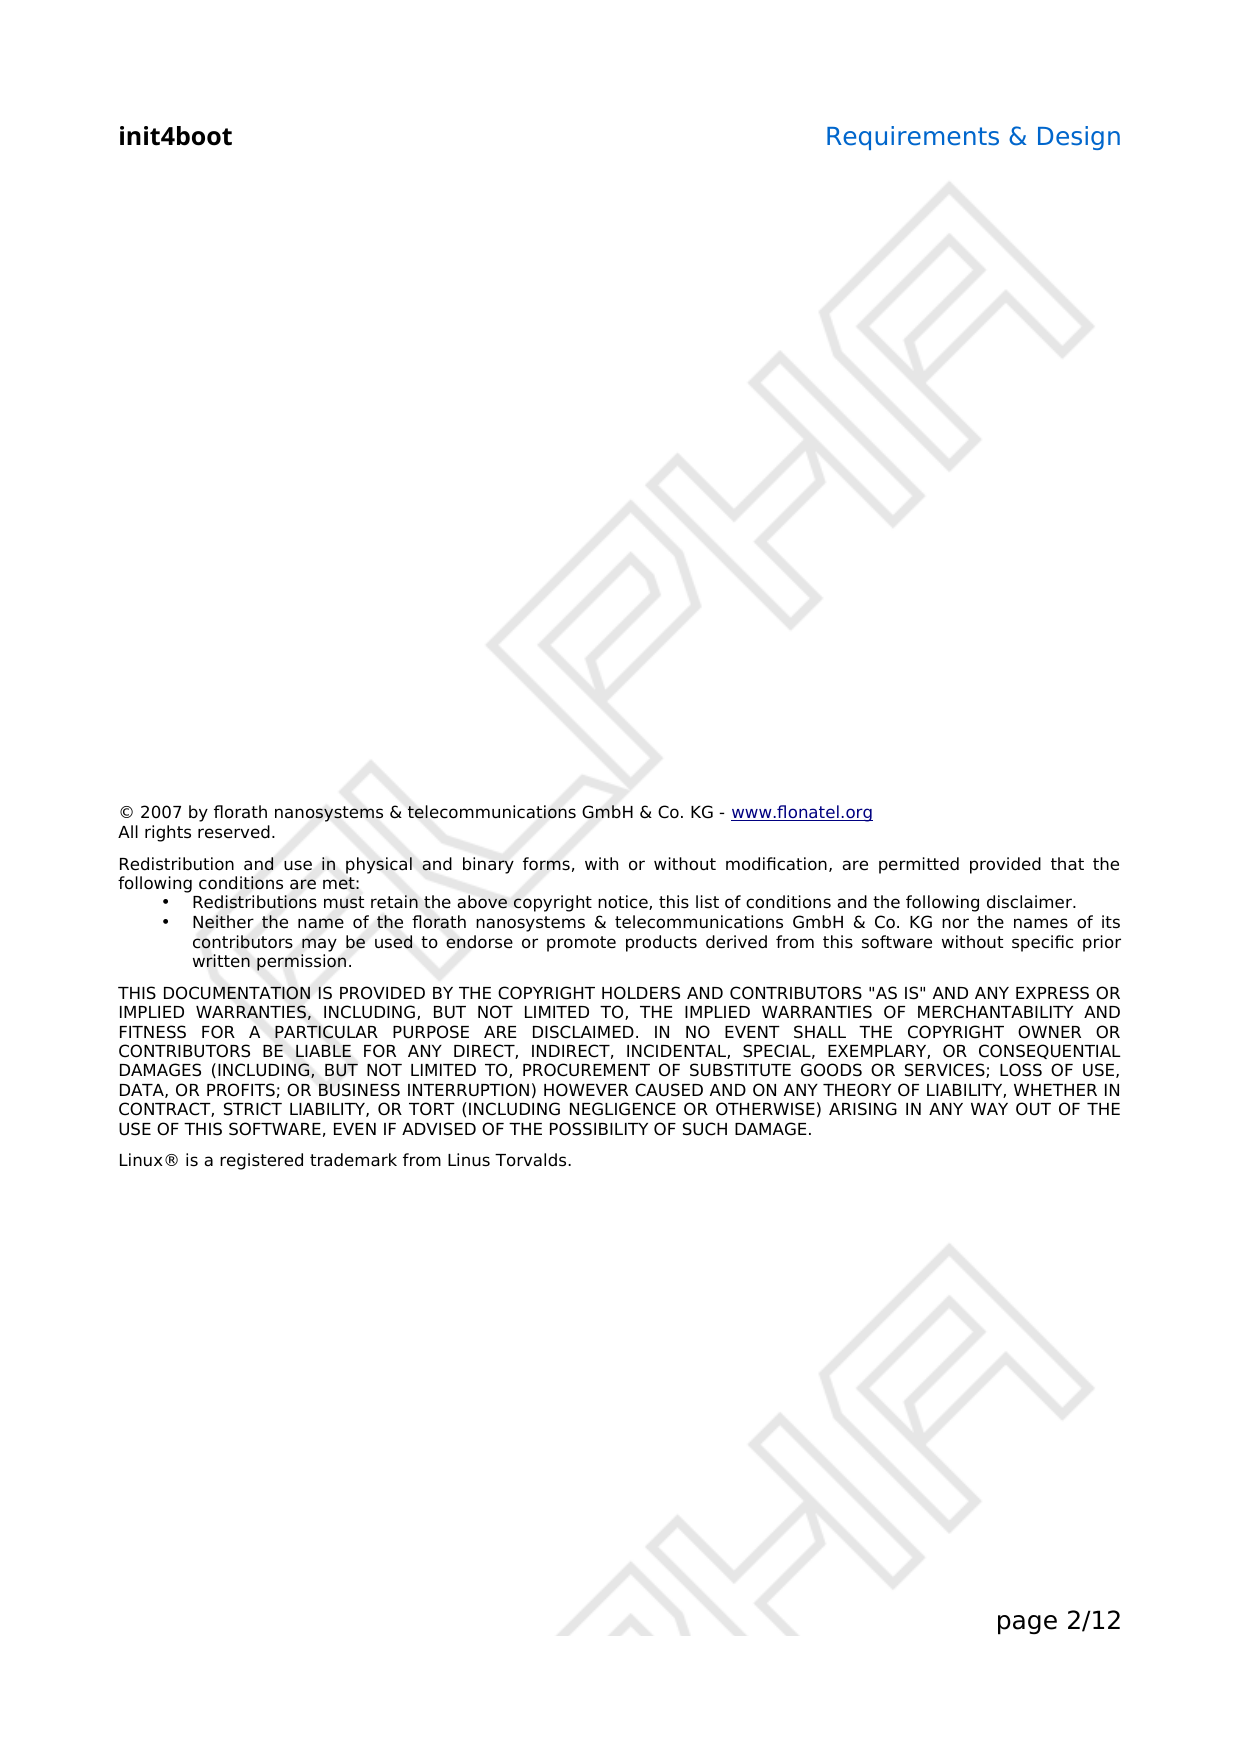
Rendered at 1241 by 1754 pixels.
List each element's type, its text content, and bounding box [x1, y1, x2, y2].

text Redistribution and use in physical and binary forms, with or without modification, are permitted provided that the following conditions are met: [118, 854, 1122, 893]
list Neither the name of the florath nanosystems & telecommunications GmbH & Co. KG nor the names of its contributors may be used to endorse or promote products derived from this software without specific prior written permission. [162, 913, 1122, 971]
text All rights reserved. [118, 823, 1122, 842]
picture [118, 893, 1122, 984]
text Linux® is a registered trademark from Linus Torvalds. [118, 1151, 1122, 1171]
list Redistributions must retain the above copyright notice, this list of conditions and the following disclaimer. [162, 893, 1122, 913]
picture [118, 1171, 1122, 1636]
picture [118, 1139, 1122, 1151]
picture [118, 117, 1122, 803]
text © 2007 by florath nanosystems & telecommunications GmbH & Co. KG - www.flonatel.org [118, 803, 1122, 823]
picture [118, 842, 1122, 854]
text THIS DOCUMENTATION IS PROVIDED BY THE COPYRIGHT HOLDERS AND CONTRIBUTORS "AS IS" AND ANY EXPRESS OR IMPLIED WARRANTIES, INCLUDING, BUT NOT LIMITED TO, THE IMPLIED WARRANTIES OF MERCHANTABILITY AND FITNESS FOR A PARTICULAR PURPOSE ARE DISCLAIMED. IN NO EVENT SHALL THE COPYRIGHT OWNER OR CONTRIBUTORS BE LIABLE FOR ANY DIRECT, INDIRECT, INCIDENTAL, SPECIAL, EXEMPLARY, OR CONSEQUENTIAL DAMAGES (INCLUDING, BUT NOT LIMITED TO, PROCUREMENT OF SUBSTITUTE GOODS OR SERVICES; LOSS OF USE, DATA, OR PROFITS; OR BUSINESS INTERRUPTION) HOWEVER CAUSED AND ON ANY THEORY OF LIABILITY, WHETHER IN CONTRACT, STRICT LIABILITY, OR TORT (INCLUDING NEGLIGENCE OR OTHERWISE) ARISING IN ANY WAY OUT OF THE USE OF THIS SOFTWARE, EVEN IF ADVISED OF THE POSSIBILITY OF SUCH DAMAGE. [118, 984, 1122, 1139]
